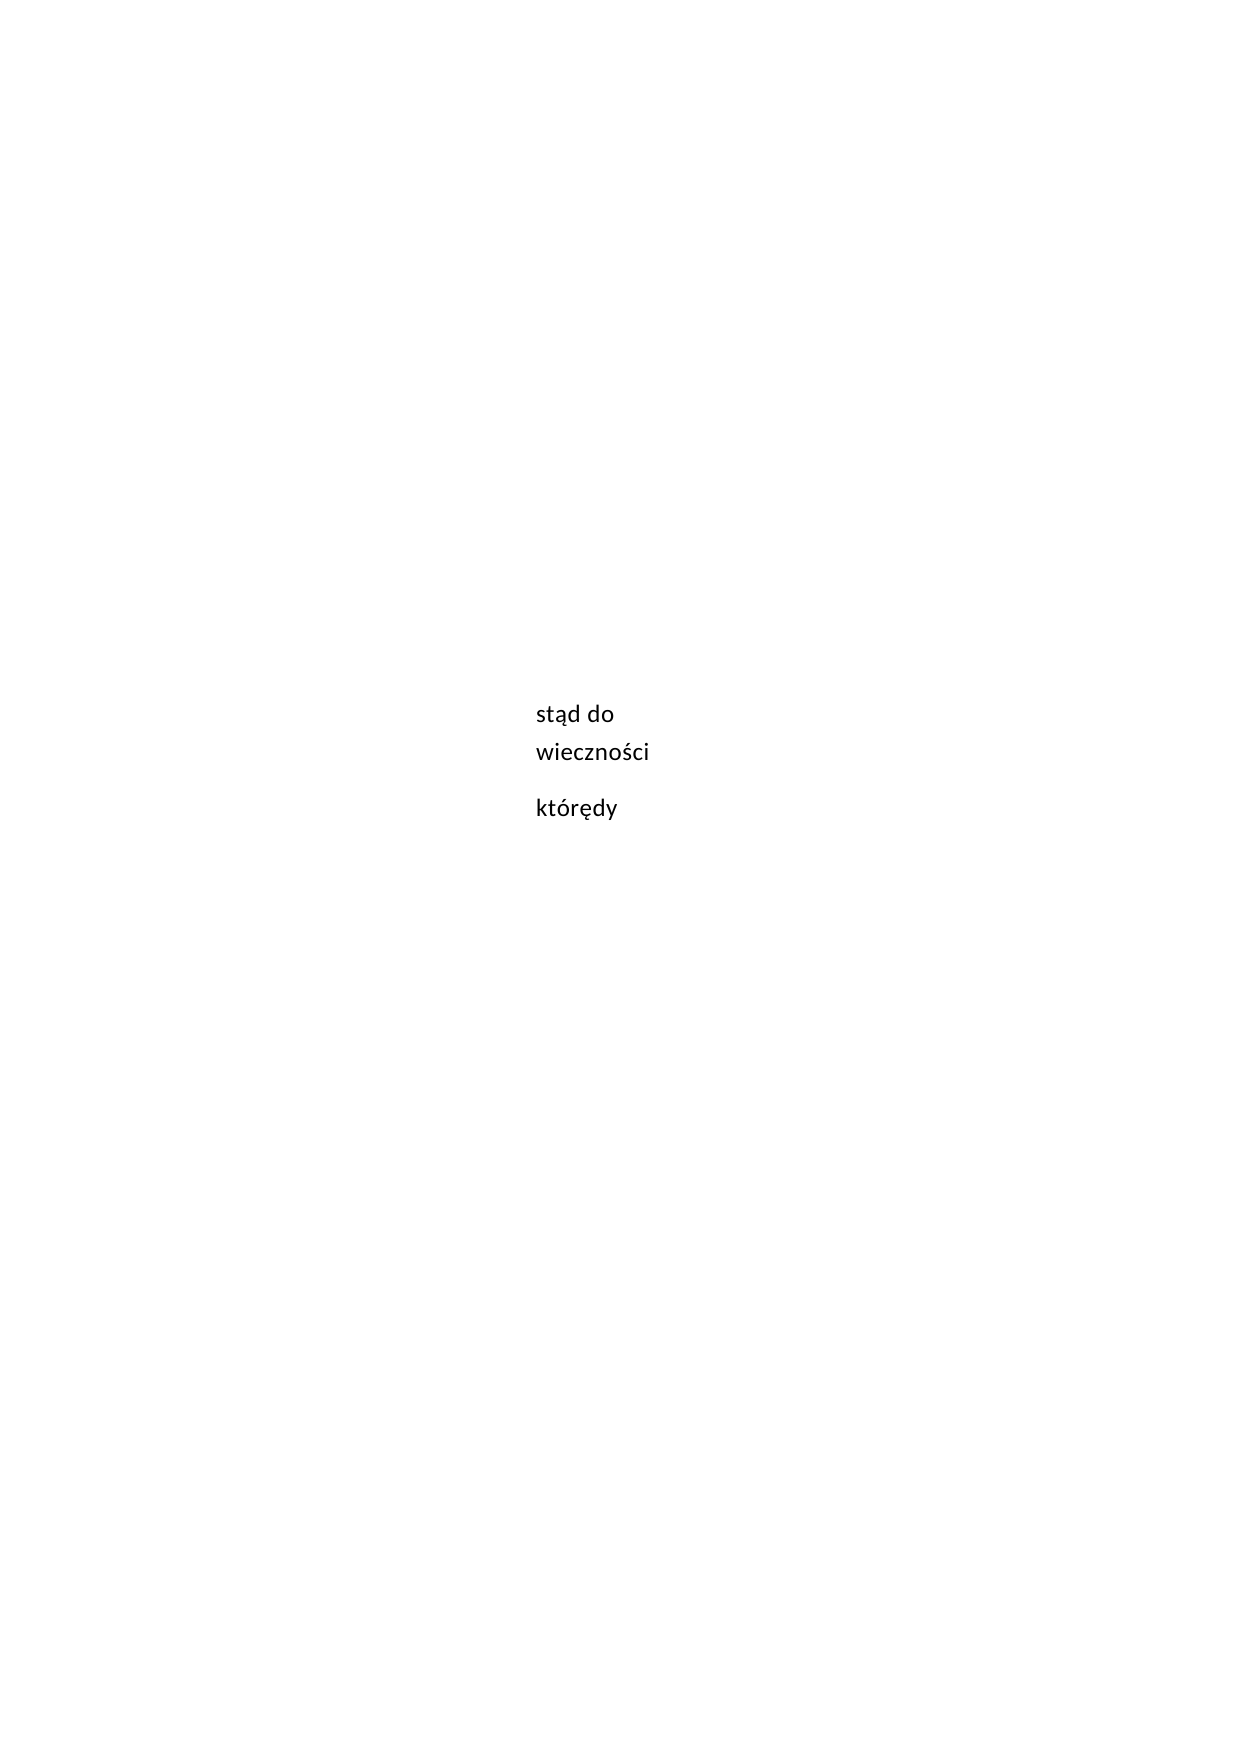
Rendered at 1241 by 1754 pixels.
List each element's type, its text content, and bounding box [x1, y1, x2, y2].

text stąd do wieczności [536, 692, 668, 767]
text którędy [536, 796, 709, 821]
